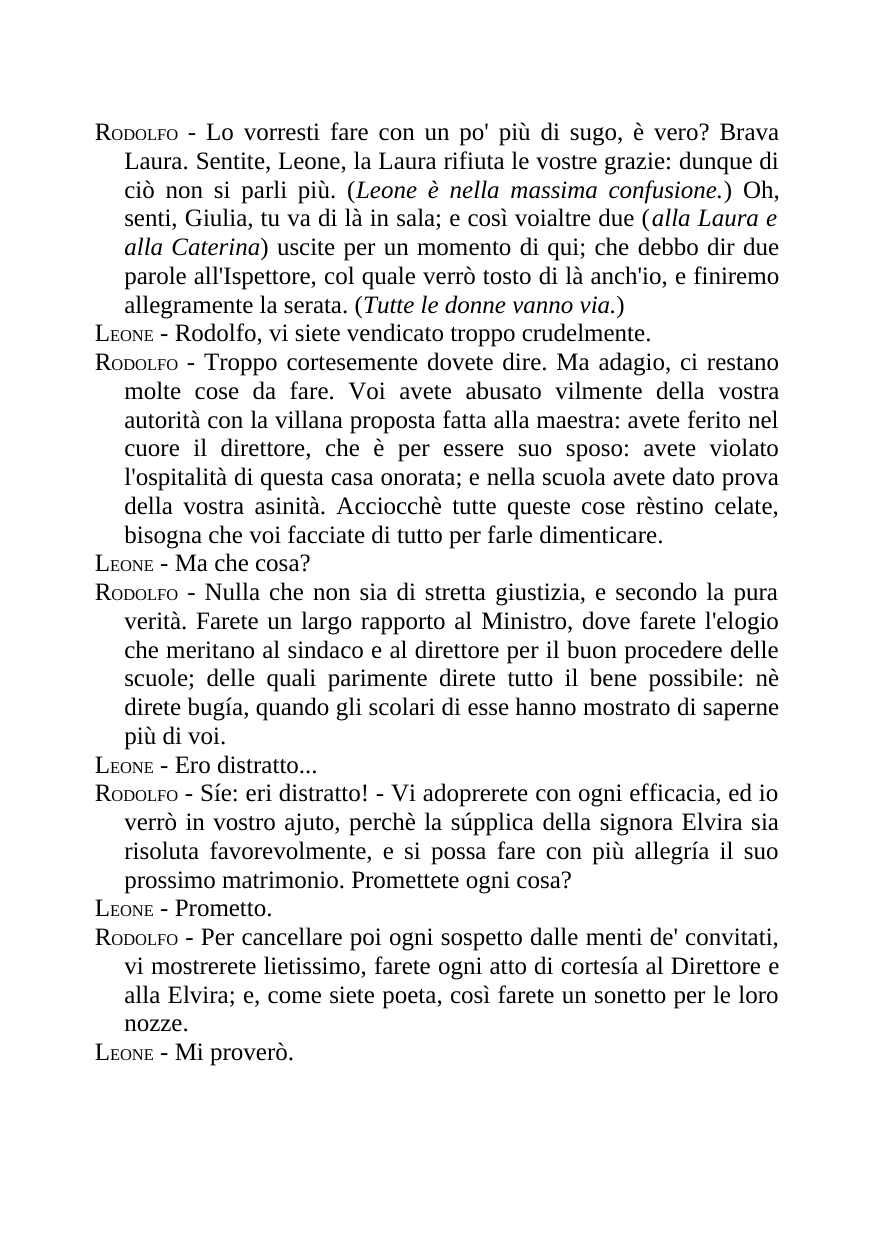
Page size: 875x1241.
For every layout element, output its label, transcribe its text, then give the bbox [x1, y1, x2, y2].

text Rodolfo - Troppo cortesemente dovete dire. Ma adagio, ci restano molte cose da fare. Voi avete abusato vilmente della vostra autorità con la villana proposta fatta alla maestra: avete ferito nel cuore il direttore, che è per essere suo sposo: avete violato l'ospitalità di questa casa onorata; e nella scuola avete dato prova della vostra asinità. Acciocchè tutte queste cose rèstino celate, bisogna che voi facciate di tutto per farle dimenticare. [94, 347, 779, 548]
text Rodolfo - Síe: eri distratto! - Vi adoprerete con ogni efficacia, ed io verrò in vostro ajuto, perchè la súpplica della signora Elvira sia risoluta favorevolmente, e si possa fare con più allegría il suo prossimo matrimonio. Promettete ogni cosa? [94, 778, 779, 893]
text Leone - Mi proverò. [94, 1037, 779, 1066]
text Rodolfo - Per cancellare poi ogni sospetto dalle menti de' convitati, vi mostrerete lietissimo, farete ogni atto di cortesía al Direttore e alla Elvira; e, come siete poeta, così farete un sonetto per le loro nozze. [94, 922, 779, 1037]
text Leone - Rodolfo, vi siete vendicato troppo crudelmente. [94, 318, 779, 347]
text Leone - Ero distratto... [94, 750, 779, 778]
text Rodolfo - Lo vorresti fare con un po' più di sugo, è vero? Brava Laura. Sentite, Leone, la Laura rifiuta le vostre grazie: dunque di ciò non si parli più. (Leone è nella massima confusione.) Oh, senti, Giulia, tu va di là in sala; e così voialtre due (alla Laura e alla Caterina) uscite per un momento di qui; che debbo dir due parole all'Ispettore, col quale verrò tosto di là anch'io, e finiremo allegramente la serata. (Tutte le donne vanno via.) [94, 117, 779, 318]
text Rodolfo - Nulla che non sia di stretta giustizia, e secondo la pura verità. Farete un largo rapporto al Ministro, dove farete l'elogio che meritano al sindaco e al direttore per il buon procedere delle scuole; delle quali parimente direte tutto il bene possibile: nè direte bugía, quando gli scolari di esse hanno mostrato di saperne più di voi. [94, 577, 779, 750]
text Leone - Ma che cosa? [94, 548, 779, 577]
text Leone - Prometto. [94, 893, 779, 922]
